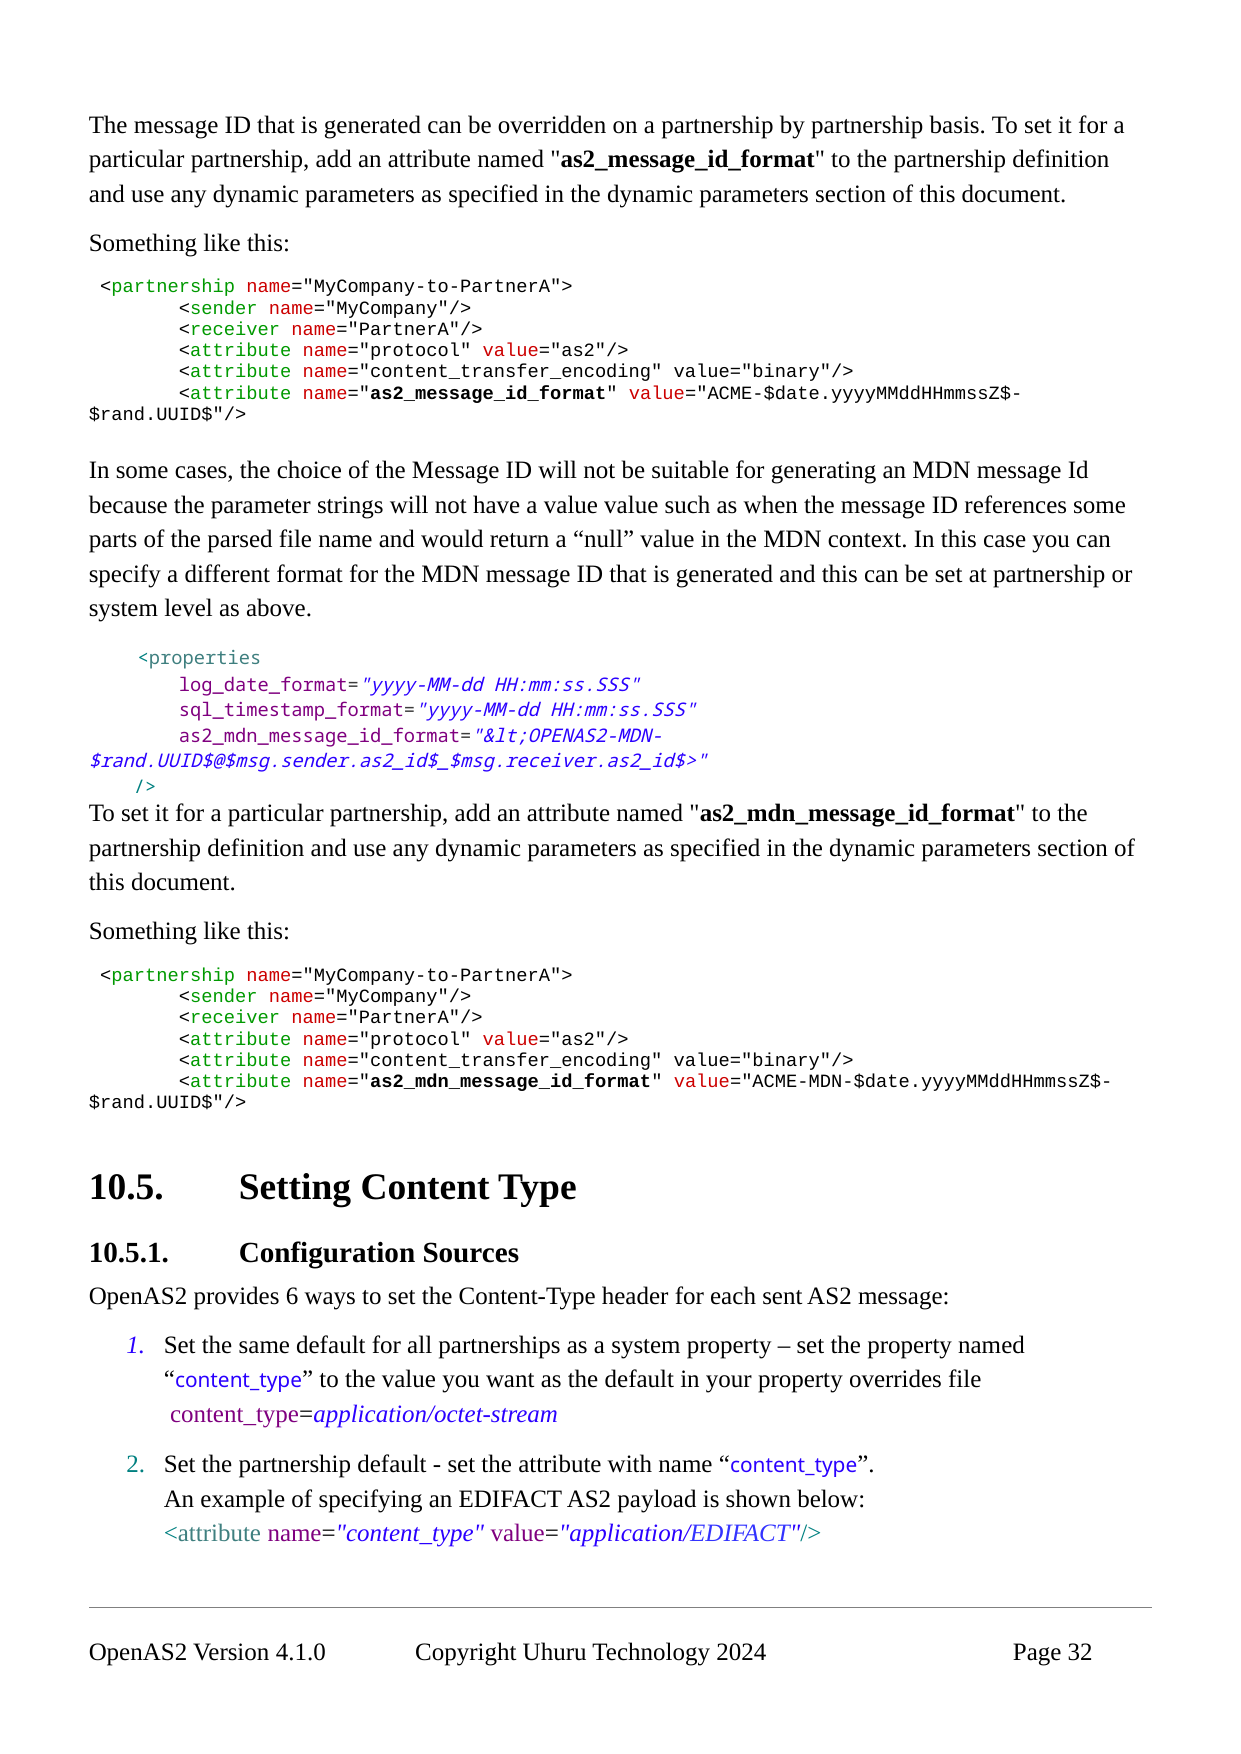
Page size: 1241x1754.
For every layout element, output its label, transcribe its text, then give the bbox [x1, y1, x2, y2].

text <sender name="MyCompany"/> [88, 987, 1152, 1008]
text <properties [88, 642, 1152, 671]
text The message ID that is generated can be overridden on a partnership by partnership basis. To set it for a particular partnership, add an attribute named "as2_message_id_format" to the partnership definition and use any dynamic parameters as specified in the dynamic parameters section of this document. [88, 110, 1152, 208]
text <sender name="MyCompany"/> [88, 298, 1152, 320]
text To set it for a particular partnership, add an attribute named "as2_mdn_message_id_format" to the partnership definition and use any dynamic parameters as specified in the dynamic parameters section of this document. [88, 798, 1152, 896]
text Something like this: [88, 916, 1152, 945]
text /> [88, 773, 1152, 798]
text sql_timestamp_format="yyyy-MM-dd HH:mm:ss.SSS" [88, 696, 1152, 722]
text In some cases, the choice of the Message ID will not be suitable for generating an MDN message Id because the parameter strings will not have a value value such as when the message ID references some parts of the parsed file name and would return a “null” value in the MDN context. In this case you can specify a different format for the MDN message ID that is generated and this can be set at partnership or system level as above. [88, 455, 1152, 622]
text Something like this: [88, 228, 1152, 257]
text <partnership name="MyCompany-to-PartnerA"> [88, 277, 1152, 298]
text <receiver name="PartnerA"/> [88, 320, 1152, 341]
text <receiver name="PartnerA"/> [88, 1008, 1152, 1029]
text <partnership name="MyCompany-to-PartnerA"> [88, 966, 1152, 987]
subtitle Configuration Sources [88, 1235, 1152, 1268]
text <attribute name="content_transfer_encoding" value="binary"/> [88, 362, 1152, 383]
list Set the partnership default - set the attribute with name “content_type”. An example of specifying an EDIFACT AS2 payload is shown below: <attribute name="content_type" value="application/EDIFACT"/> [126, 1449, 1152, 1547]
text <attribute name="protocol" value="as2"/> [88, 1029, 1152, 1051]
text <attribute name="as2_mdn_message_id_format" value="ACME-MDN-$date.yyyyMMddHHmmssZ$-$rand.UUID$"/> [88, 1072, 1152, 1114]
text log_date_format="yyyy-MM-dd HH:mm:ss.SSS" [88, 671, 1152, 696]
text <attribute name="content_transfer_encoding" value="binary"/> [88, 1051, 1152, 1072]
text OpenAS2 provides 6 ways to set the Content-Type header for each sent AS2 message: [88, 1281, 1152, 1309]
text <attribute name="as2_message_id_format" value="ACME-$date.yyyyMMddHHmmssZ$-$rand.UUID$"/> [88, 383, 1152, 426]
subtitle Setting Content Type [88, 1164, 1152, 1208]
list Set the same default for all partnerships as a system property – set the property named “content_type” to the value you want as the default in your property overrides file content_type=application/octet-stream [126, 1330, 1152, 1428]
text as2_mdn_message_id_format="&lt;OPENAS2-MDN-$rand.UUID$@$msg.sender.as2_id$_$msg.receiver.as2_id$>" [88, 722, 1152, 773]
text <attribute name="protocol" value="as2"/> [88, 341, 1152, 362]
